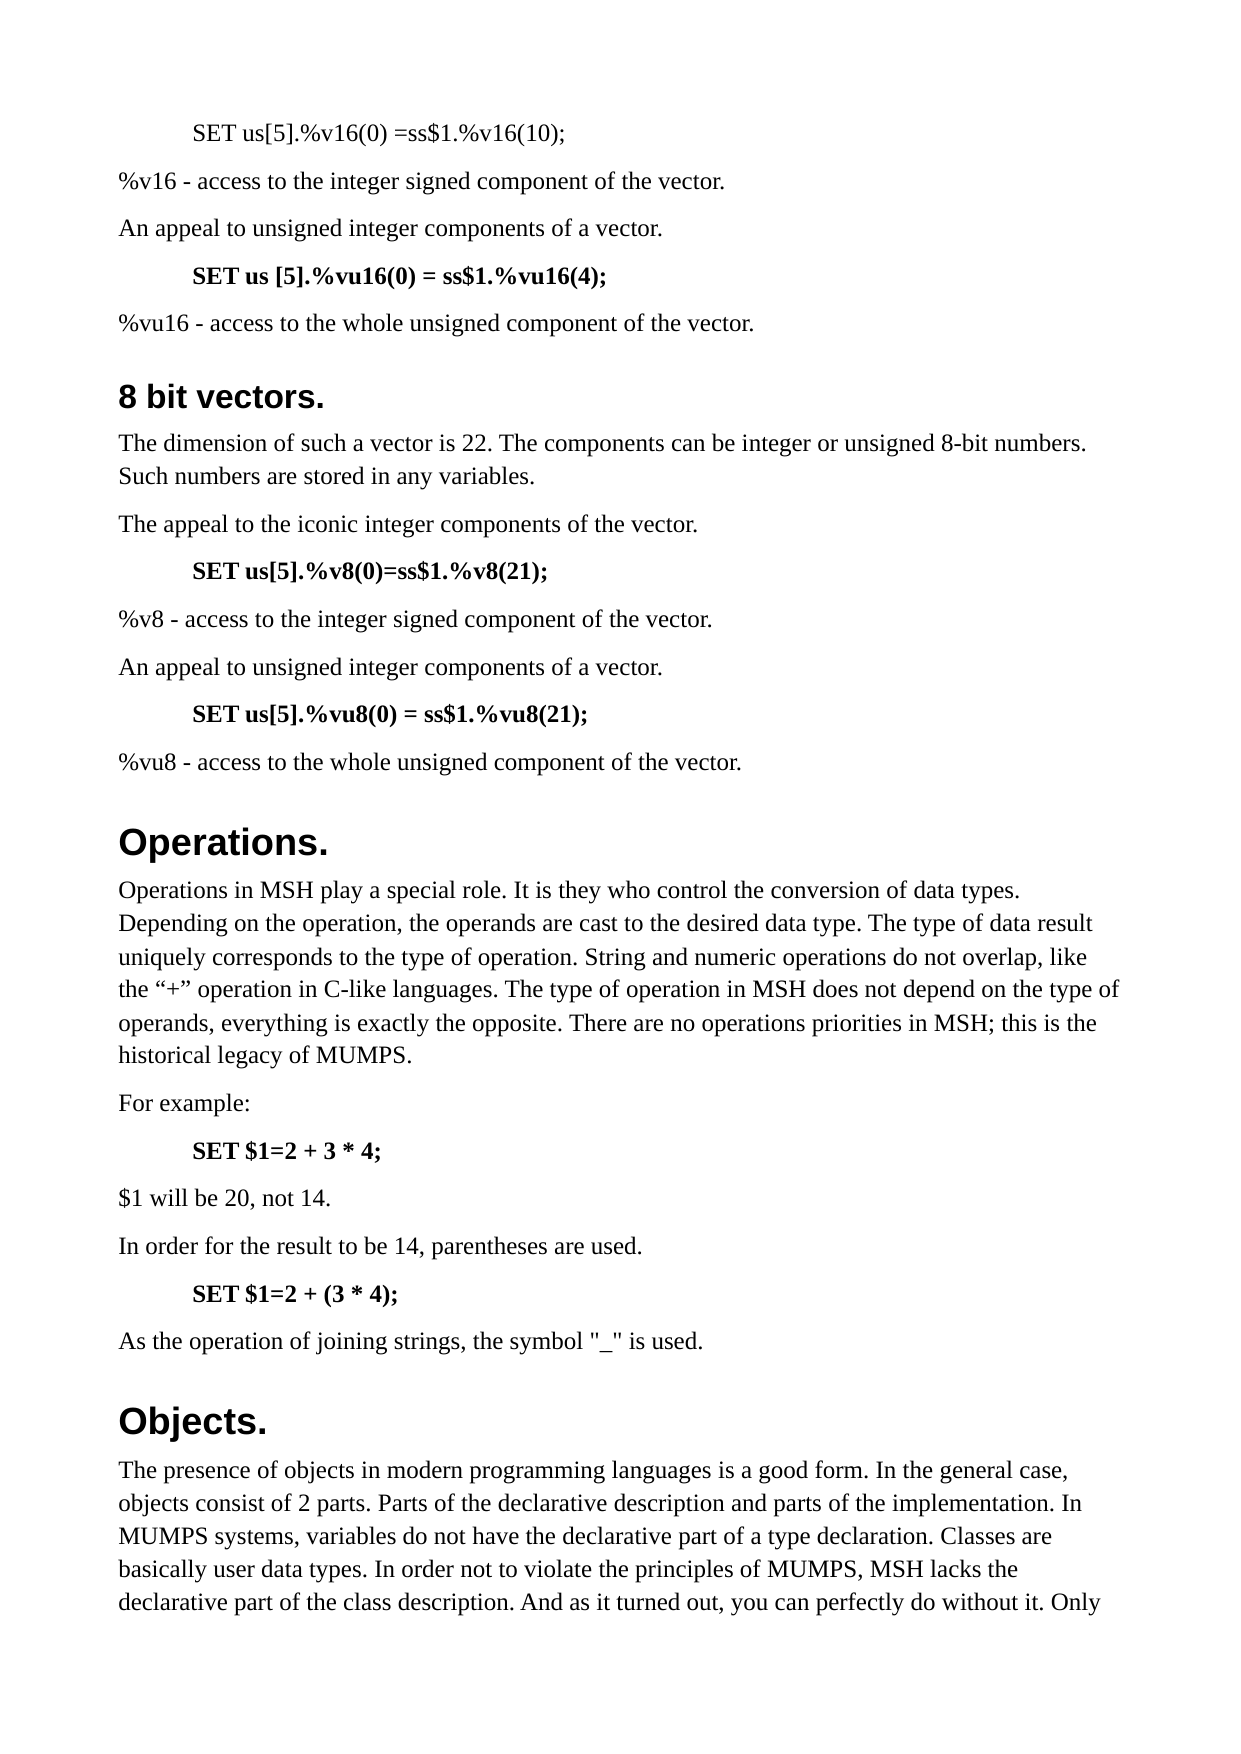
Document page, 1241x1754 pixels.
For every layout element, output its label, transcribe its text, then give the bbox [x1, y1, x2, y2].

text SET us[5].%v8(0)=ss$1.%v8(21); [118, 556, 1122, 585]
text SET us [5].%vu16(0) = ss$1.%vu16(4); [118, 261, 1122, 290]
subtitle Operations. [118, 819, 1122, 863]
text For example: [118, 1088, 1122, 1117]
text In order for the result to be 14, parentheses are used. [118, 1231, 1122, 1260]
text %vu8 - access to the whole unsigned component of the vector. [118, 747, 1122, 776]
text %v8 - access to the integer signed component of the vector. [118, 604, 1122, 633]
text %v16 - access to the integer signed component of the vector. [118, 166, 1122, 194]
text SET $1=2 + (3 * 4); [118, 1279, 1122, 1307]
text An appeal to unsigned integer components of a vector. [118, 213, 1122, 242]
text The presence of objects in modern programming languages ​​is a good form. In the general case, objects consist of 2 parts. Parts of the declarative description and parts of the implementation. In MUMPS systems, variables do not have the declarative part of a type declaration. Classes are basically user data types. In order not to violate the principles of MUMPS, MSH lacks the declarative part of the class description. And as it turned out, you can perfectly do without it. Only [118, 1455, 1122, 1616]
text As the operation of joining strings, the symbol "_" is used. [118, 1326, 1122, 1355]
text The appeal to the iconic integer components of the vector. [118, 509, 1122, 537]
subtitle Objects. [118, 1399, 1122, 1442]
text SET $1=2 + 3 * 4; [118, 1136, 1122, 1164]
text $1 will be 20, not 14. [118, 1183, 1122, 1212]
text Operations in MSH play a special role. It is they who control the conversion of data types. Depending on the operation, the operands are cast to the desired data type. The type of data result uniquely corresponds to the type of operation. String and numeric operations do not overlap, like the “+” operation in C-like languages. The type of operation in MSH does not depend on the type of operands, everything is exactly the opposite. There are no operations priorities in MSH; this is the historical legacy of MUMPS. [118, 876, 1122, 1069]
text An appeal to unsigned integer components of a vector. [118, 652, 1122, 680]
text The dimension of such a vector is 22. The components can be integer or unsigned 8-bit numbers. Such numbers are stored in any variables. [118, 428, 1122, 490]
text SET us[5].%vu8(0) = ss$1.%vu8(21); [118, 699, 1122, 728]
text SET us[5].%v16(0) =ss$1.%v16(10); [118, 118, 1122, 147]
subtitle 8 bit vectors. [118, 377, 1122, 416]
text %vu16 - access to the whole unsigned component of the vector. [118, 308, 1122, 337]
